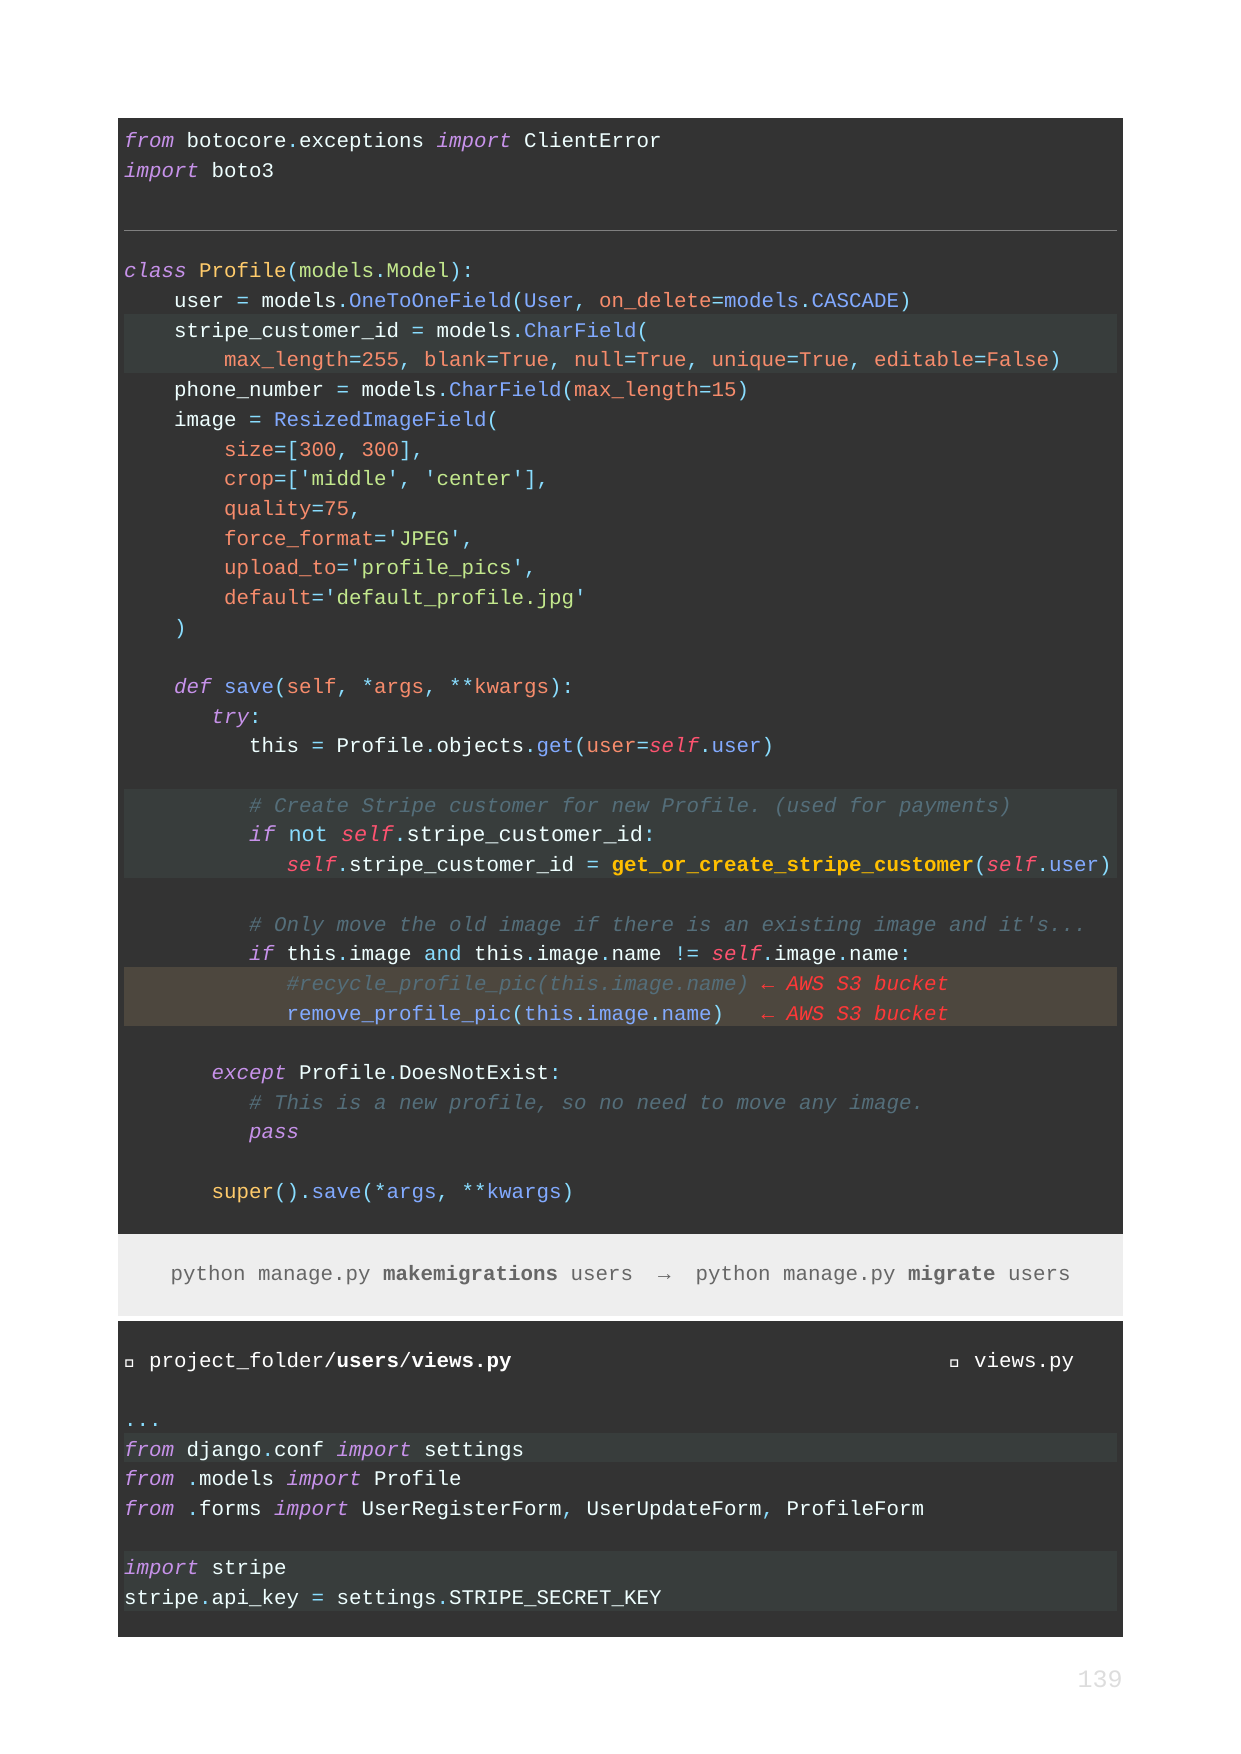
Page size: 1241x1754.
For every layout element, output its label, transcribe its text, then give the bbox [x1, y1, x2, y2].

table_header 📝 project_folder/users/views.py 🐍 views.py [118, 1321, 1123, 1403]
table_cell ... from django.conf import settings from .models import Profile from .forms import UserRegisterForm, UserUpdateForm, ProfileForm import stripe stripe.api_key = settings.STRIPE_SECRET_KEY [118, 1403, 1123, 1637]
table_cell from botocore.exceptions import ClientError import boto3 class Profile(models.Model): user = models.OneToOneField(User, on_delete=models.CASCADE) stripe_customer_id = models.CharField( max_length=255, blank=True, null=True, unique=True, editable=False) phone_number = models.CharField(max_length=15) image = ResizedImageField( size=[300, 300], crop=['middle', 'center'], quality=75, force_format='JPEG', upload_to='profile_pics', default='default_profile.jpg' ) def save(self, *args, **kwargs): try: this = Profile.objects.get(user=self.user) # Create Stripe customer for new Profile. (used for payments) if not self.stripe_customer_id: self.stripe_customer_id = get_or_create_stripe_customer(self.user) # Only move the old image if there is an existing image and it's... if this.image and this.image.name != self.image.name: #recycle_profile_pic(this.image.name) ← AWS S3 bucket remove_profile_pic(this.image.name) ← AWS S3 bucket except Profile.DoesNotExist: # This is a new profile, so no need to move any image. pass super().save(*args, **kwargs) [118, 118, 1123, 1234]
table_cell python manage.py makemigrations users → python manage.py migrate users [118, 1234, 1123, 1316]
